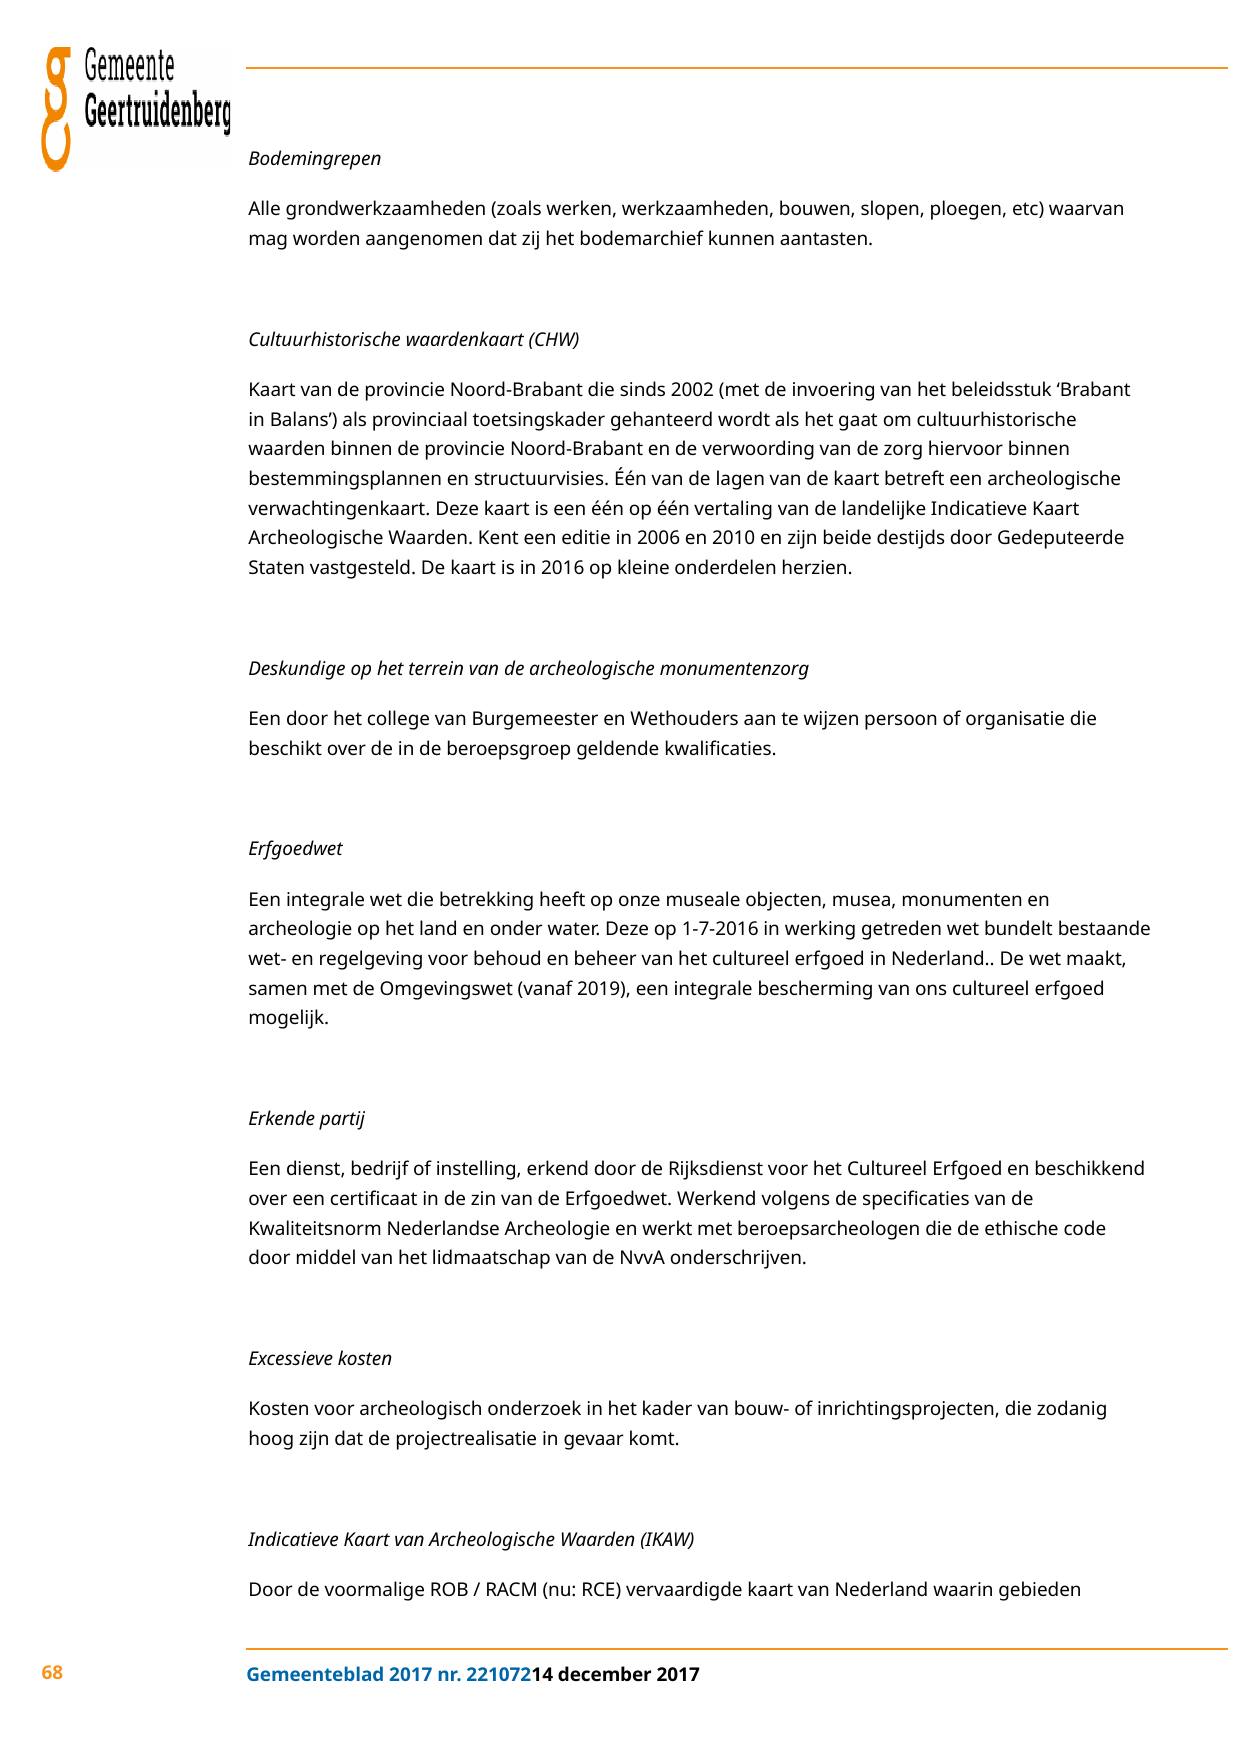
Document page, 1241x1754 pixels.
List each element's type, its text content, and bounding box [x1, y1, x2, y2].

text Een integrale wet die betrekking heeft op onze museale objecten, musea, monumenten en archeologie op het land en onder water. Deze op 1-7-2016 in werking getreden wet bundelt bestaande wet- en regelgeving voor behoud en beheer van het cultureel erfgoed in Nederland.. De wet maakt, samen met de Omgevingswet (vanaf 2019), een integrale bescherming van ons cultureel erfgoed mogelijk. [248, 886, 1152, 1030]
text Erkende partij [248, 1105, 1152, 1131]
text Een door het college van Burgemeester en Wethouders aan te wijzen persoon of organisatie die beschikt over de in de beroepsgroep geldende kwalificaties. [248, 705, 1152, 761]
text Erfgoedwet [248, 836, 1152, 861]
text Kaart van de provincie Noord-Brabant die sinds 2002 (met de invoering van het beleidsstuk ‘Brabant in Balans’) als provinciaal toetsingskader gehanteerd wordt als het gaat om cultuurhistorische waarden binnen de provincie Noord-Brabant en de verwoording van de zorg hiervoor binnen bestemmingsplannen en structuurvisies. Één van de lagen van de kaart betreft een archeologische verwachtingenkaart. Deze kaart is een één op één vertaling van de landelijke Indicatieve Kaart Archeologische Waarden. Kent een editie in 2006 en 2010 en zijn beide destijds door Gedeputeerde Staten vastgesteld. De kaart is in 2016 op kleine onderdelen herzien. [248, 376, 1152, 580]
text Excessieve kosten [248, 1345, 1152, 1371]
text Kosten voor archeologisch onderzoek in het kader van bouw- of inrichtingsprojecten, die zodanig hoog zijn dat de projectrealisatie in gevaar komt. [248, 1396, 1152, 1451]
text Cultuurhistorische waardenkaart (CHW) [248, 326, 1152, 352]
text Alle grondwerkzaamheden (zoals werken, werkzaamheden, bouwen, slopen, ploegen, etc) waarvan mag worden aangenomen dat zij het bodemarchief kunnen aantasten. [248, 196, 1152, 251]
text Een dienst, bedrijf of instelling, erkend door de Rijksdienst voor het Cultureel Erfgoed en beschikkend over een certificaat in de zin van de Erfgoedwet. Werkend volgens de specificaties van de Kwaliteitsnorm Nederlandse Archeologie en werkt met beroepsarcheologen die de ethische code door middel van het lidmaatschap van de NvvA onderschrijven. [248, 1156, 1152, 1270]
text Indicatieve Kaart van Archeologische Waarden (IKAW) [248, 1526, 1152, 1552]
text Deskundige op het terrein van de archeologische monumentenzorg [248, 655, 1152, 681]
text Bodemingrepen [248, 145, 1152, 171]
picture [41, 47, 231, 172]
text Door de voormalige ROB / RACM (nu: RCE) vervaardigde kaart van Nederland waarin gebieden [248, 1576, 1152, 1602]
